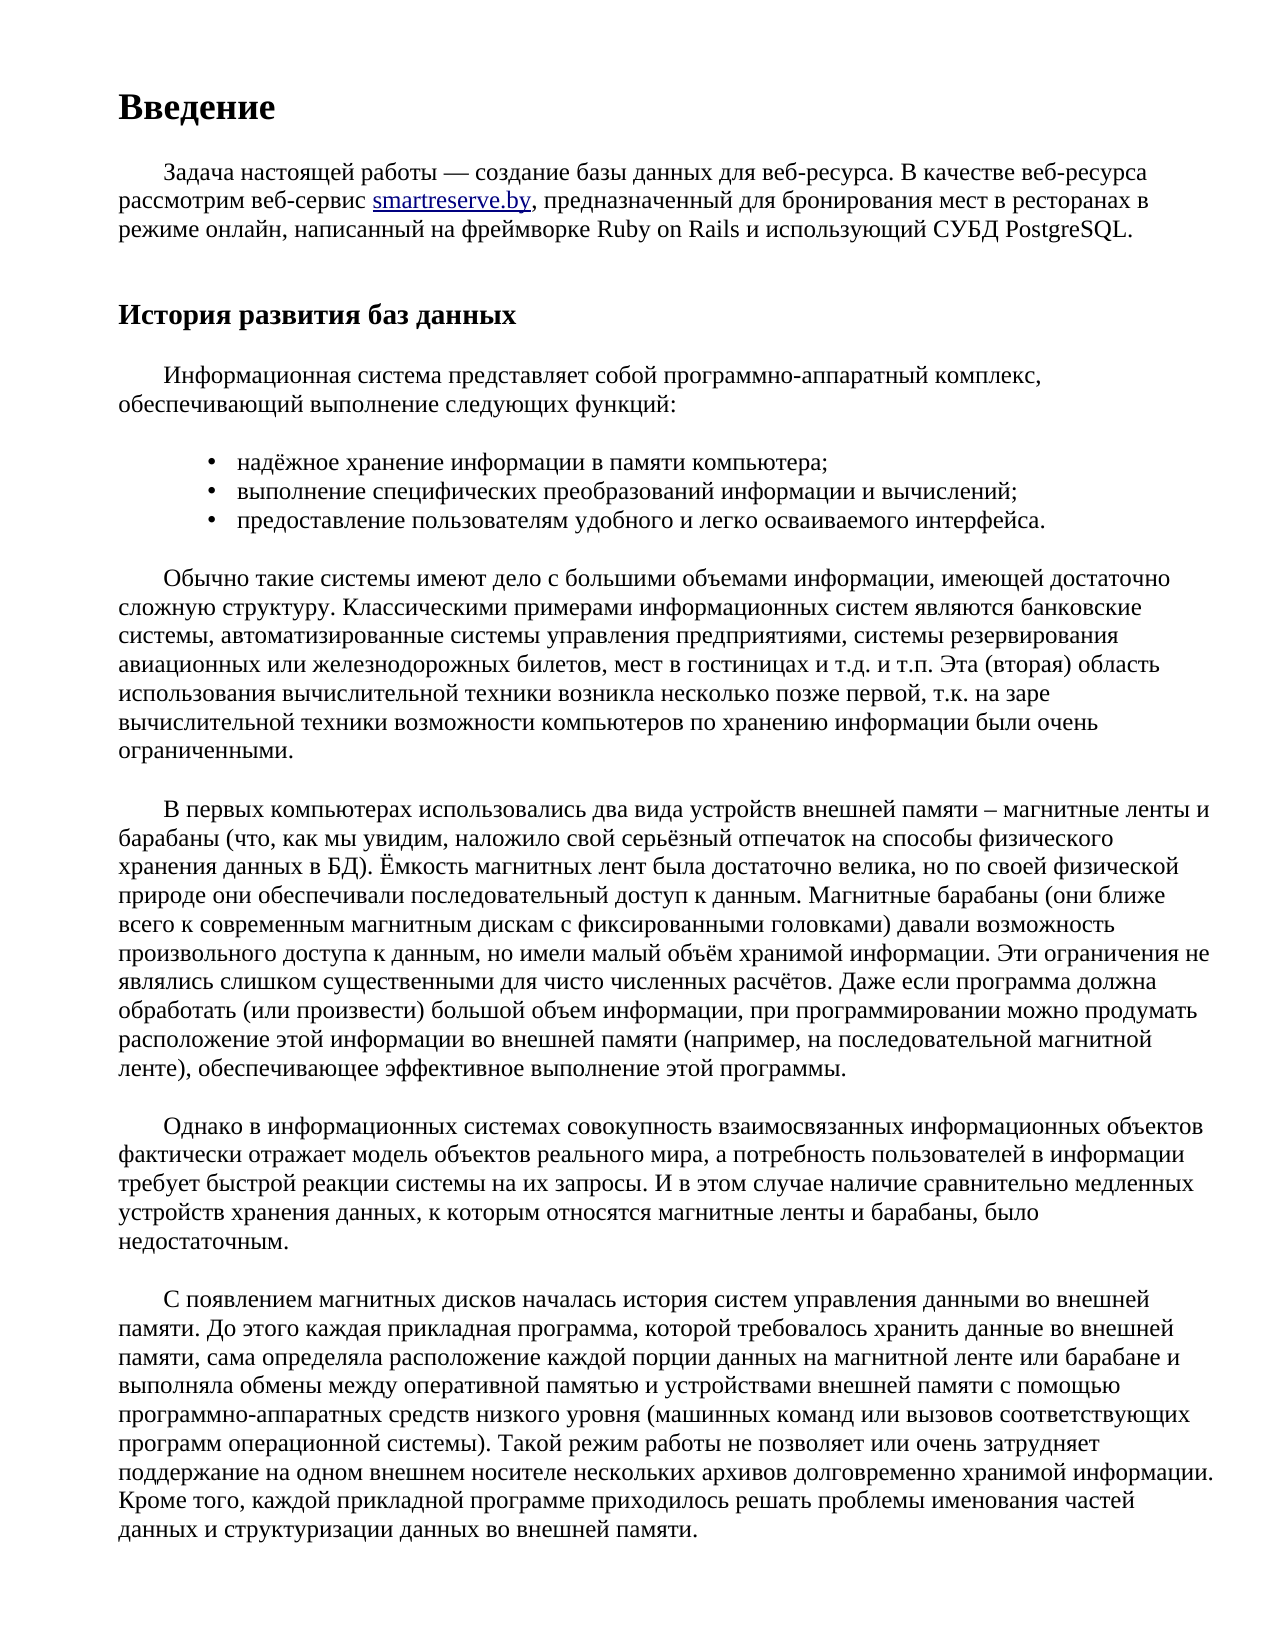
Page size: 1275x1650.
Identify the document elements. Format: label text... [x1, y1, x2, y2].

text Задача настоящей работы — создание базы данных для веб-ресурса. В качестве веб-ресурса рассмотрим веб-сервис smartreserve.by, предназначенный для бронирования мест в ресторанах в режиме онлайн, написанный на фреймворке Ruby on Rails и использующий СУБД PostgreSQL. [118, 157, 1216, 243]
subtitle История развития баз данных [118, 297, 1216, 331]
list надёжное хранение информации в памяти компьютера; [162, 447, 1216, 476]
subtitle Введение [118, 84, 1216, 127]
text С появлением магнитных дисков началась история систем управления данными во внешней памяти. До этого каждая прикладная программа, которой требовалось хранить данные во внешней памяти, сама определяла расположение каждой порции данных на магнитной ленте или барабане и выполняла обмены между оперативной памятью и устройствами внешней памяти с помощью программно-аппаратных средств низкого уровня (машинных команд или вызовов соответствующих программ операционной системы). Такой режим работы не позволяет или очень затрудняет поддержание на одном внешнем носителе нескольких архивов долговременно хранимой информации. Кроме того, каждой прикладной программе приходилось решать проблемы именования частей данных и структуризации данных во внешней памяти. [118, 1284, 1216, 1543]
list выполнение специфических преобразований информации и вычислений; [162, 476, 1216, 505]
text Обычно такие системы имеют дело с большими объемами информации, имеющей достаточно сложную структуру. Классическими примерами информационных систем являются банковские системы, автоматизированные системы управления предприятиями, системы резервирования авиационных или железнодорожных билетов, мест в гостиницах и т.д. и т.п. Эта (вторая) область использования вычислительной техники возникла несколько позже первой, т.к. на заре вычислительной техники возможности компьютеров по хранению информации были очень ограниченными. [118, 563, 1216, 764]
text Информационная система представляет собой программно-аппаратный комплекс, обеспечивающий выполнение следующих функций: [118, 360, 1216, 418]
text Однако в информационных системах совокупность взаимосвязанных информационных объектов фактически отражает модель объектов реального мира, а потребность пользователей в информации требует быстрой реакции системы на их запросы. И в этом случае наличие сравнительно медленных устройств хранения данных, к которым относятся магнитные ленты и барабаны, было недостаточным. [118, 1111, 1216, 1254]
list предоставление пользователям удобного и легко осваиваемого интерфейса. [162, 505, 1216, 534]
text В первых компьютерах использовались два вида устройств внешней памяти – магнитные ленты и барабаны (что, как мы увидим, наложило свой серьёзный отпечаток на способы физического хранения данных в БД). Ёмкость магнитных лент была достаточно велика, но по своей физической природе они обеспечивали последовательный доступ к данным. Магнитные барабаны (они ближе всего к современным магнитным дискам с фиксированными головками) давали возможность произвольного доступа к данным, но имели малый объём хранимой информации. Эти ограничения не являлись слишком существенными для чисто численных расчётов. Даже если программа должна обработать (или произвести) большой объем информации, при программировании можно продумать расположение этой информации во внешней памяти (например, на последовательной магнитной ленте), обеспечивающее эффективное выполнение этой программы. [118, 794, 1216, 1081]
